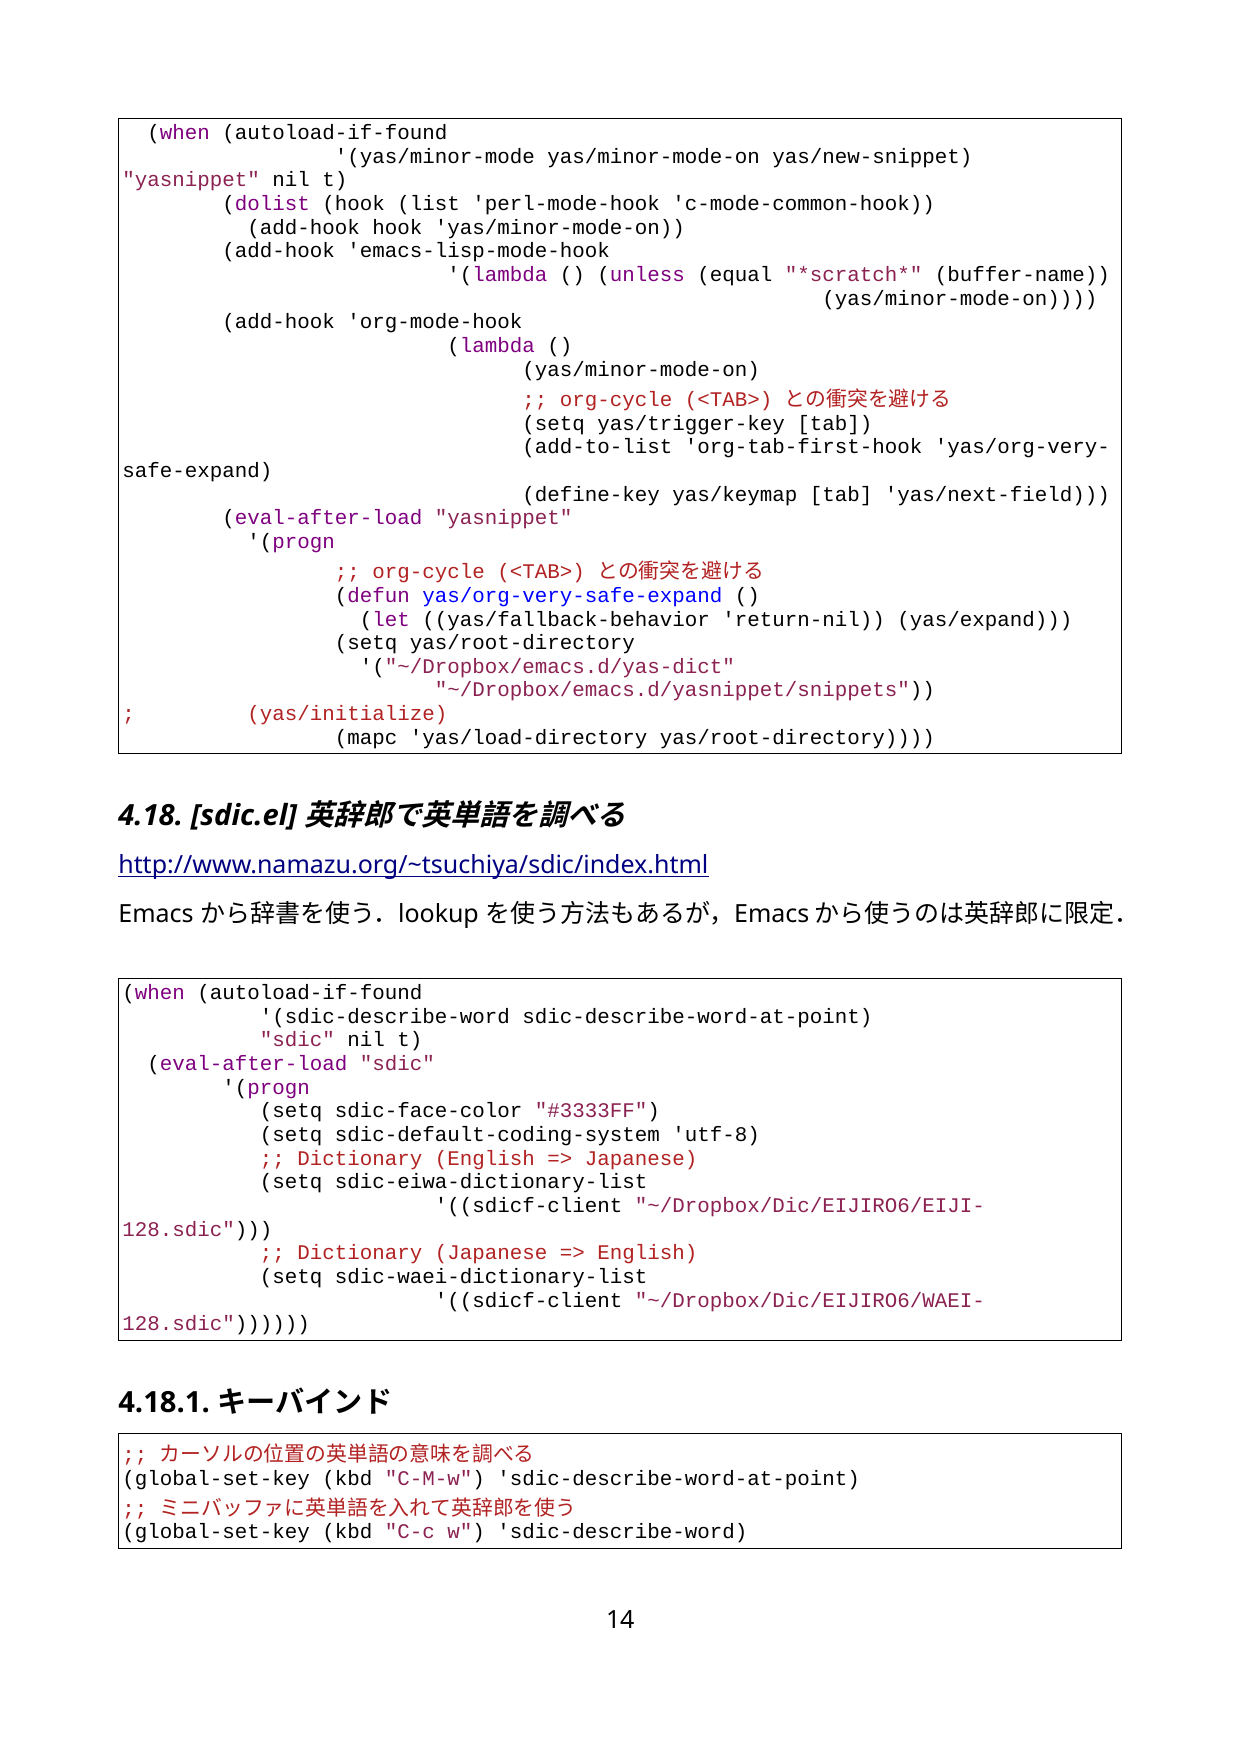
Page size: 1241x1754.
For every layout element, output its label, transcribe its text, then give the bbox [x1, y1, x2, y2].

text (global-set-key (kbd "C-M-w") 'sdic-describe-word-at-point) [119, 1463, 1121, 1487]
text (yas/minor-mode-on)))) [119, 284, 1121, 307]
text '(yas/minor-mode yas/minor-mode-on yas/new-snippet) "yasnippet" nil t) [119, 142, 1121, 189]
text ;; org-cycle (<TAB>) との衝突を避ける [119, 378, 1121, 409]
text (global-set-key (kbd "C-c w") 'sdic-describe-word) [119, 1518, 1121, 1548]
text (setq yas/trigger-key [tab]) [119, 409, 1121, 432]
text (dolist (hook (list 'perl-mode-hook 'c-mode-common-hook)) [119, 189, 1121, 213]
text '(lambda () (unless (equal "*scratch*" (buffer-name)) [119, 260, 1121, 284]
text (when (autoload-if-found [119, 119, 1121, 142]
text (add-to-list 'org-tab-first-hook 'yas/org-very-safe-expand) [119, 432, 1121, 479]
text ;; Dictionary (English => Japanese) [119, 1144, 1121, 1167]
subtitle キーバインド [118, 1378, 1122, 1421]
text http://www.namazu.org/~tsuchiya/sdic/index.html [118, 847, 1122, 881]
text (define-key yas/keymap [tab] 'yas/next-field))) [119, 479, 1121, 503]
text ;; Dictionary (Japanese => English) [119, 1238, 1121, 1262]
subtitle [sdic.el] 英辞郎で英単語を調べる [118, 792, 1122, 834]
text ;; org-cycle (<TAB>) との衝突を避ける [119, 551, 1121, 581]
text '(sdic-describe-word sdic-describe-word-at-point) [119, 1002, 1121, 1026]
text '("~/Dropbox/emacs.d/yas-dict" [119, 652, 1121, 676]
text '(progn [119, 1073, 1121, 1096]
text (setq sdic-face-color "#3333FF") [119, 1096, 1121, 1120]
text (defun yas/org-very-safe-expand () [119, 581, 1121, 604]
text Emacs から辞書を使う．lookup を使う方法もあるが，Emacsから使うのは英辞郎に限定． [118, 893, 1122, 966]
text ;; カーソルの位置の英単語の意味を調べる [119, 1434, 1121, 1463]
text ; (yas/initialize) [119, 699, 1121, 723]
text (when (autoload-if-found [119, 979, 1121, 1002]
text (eval-after-load "yasnippet" [119, 503, 1121, 527]
text (add-hook 'org-mode-hook [119, 307, 1121, 331]
text (setq sdic-eiwa-dictionary-list [119, 1167, 1121, 1191]
text (let ((yas/fallback-behavior 'return-nil)) (yas/expand))) [119, 604, 1121, 628]
text (lambda () [119, 331, 1121, 354]
text "~/Dropbox/emacs.d/yasnippet/snippets")) [119, 676, 1121, 699]
text (setq sdic-waei-dictionary-list [119, 1262, 1121, 1286]
text '((sdicf-client "~/Dropbox/Dic/EIJIRO6/EIJI-128.sdic"))) [119, 1191, 1121, 1238]
text (eval-after-load "sdic" [119, 1049, 1121, 1073]
text (setq sdic-default-coding-system 'utf-8) [119, 1120, 1121, 1144]
text '(progn [119, 527, 1121, 551]
text (yas/minor-mode-on) [119, 354, 1121, 378]
text '((sdicf-client "~/Dropbox/Dic/EIJIRO6/WAEI-128.sdic")))))) [119, 1286, 1121, 1340]
text (add-hook hook 'yas/minor-mode-on)) [119, 213, 1121, 236]
text (setq yas/root-directory [119, 628, 1121, 652]
text ;; ミニバッファに英単語を入れて英辞郎を使う [119, 1487, 1121, 1518]
text (mapc 'yas/load-directory yas/root-directory)))) [119, 723, 1121, 753]
text (add-hook 'emacs-lisp-mode-hook [119, 236, 1121, 260]
text "sdic" nil t) [119, 1026, 1121, 1049]
